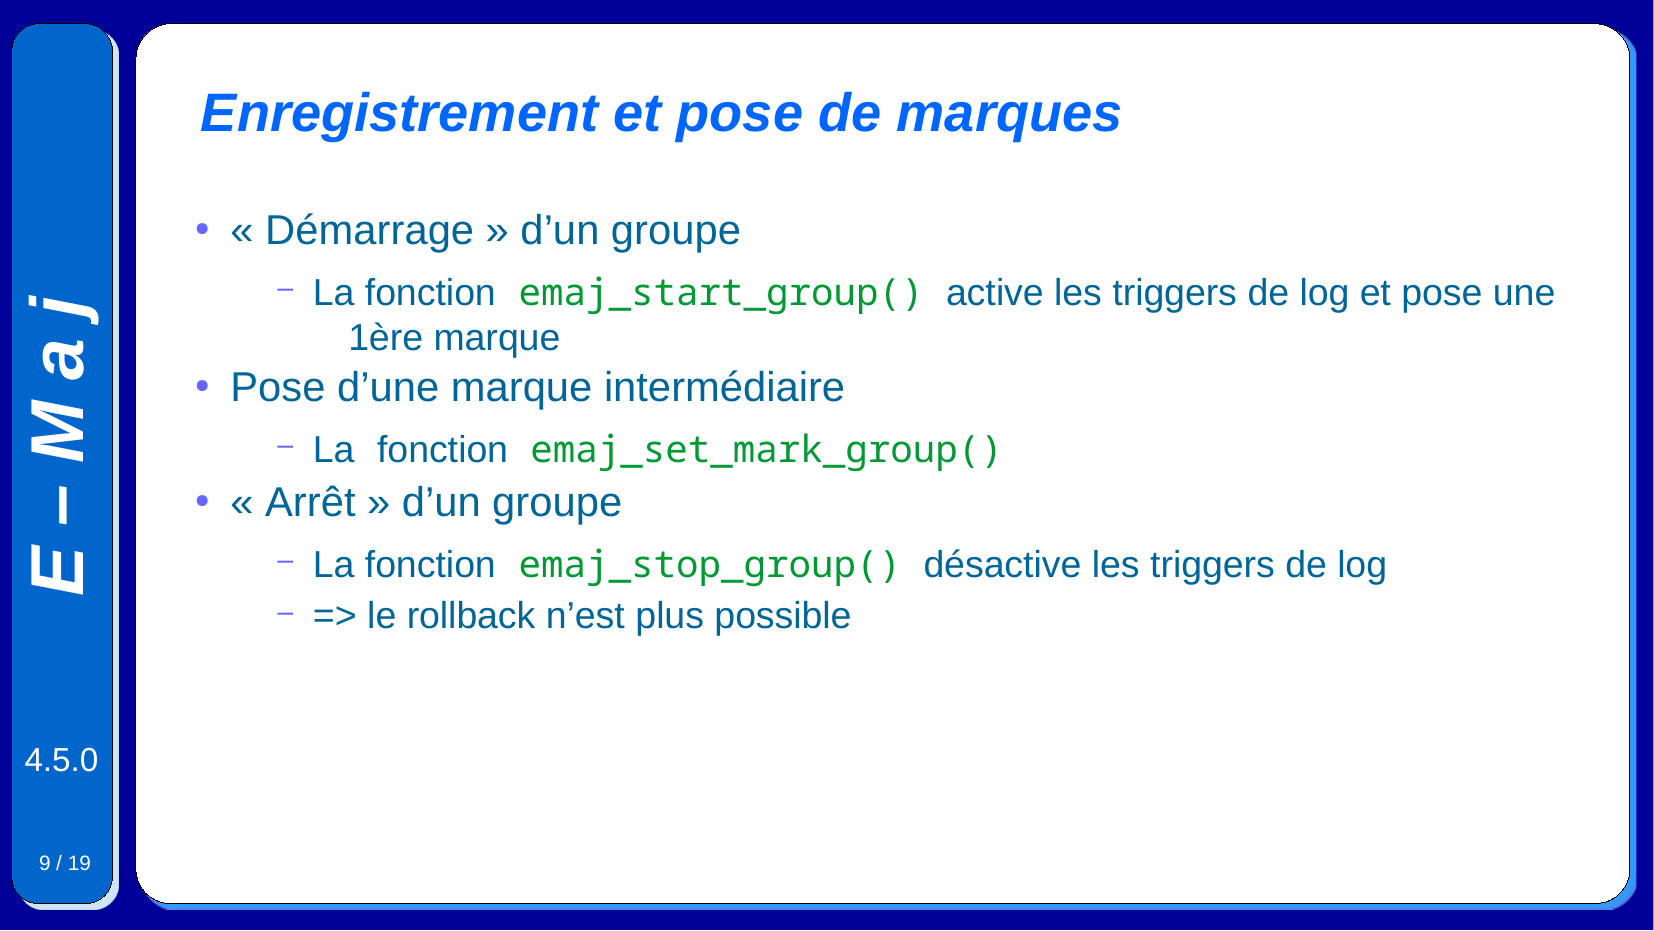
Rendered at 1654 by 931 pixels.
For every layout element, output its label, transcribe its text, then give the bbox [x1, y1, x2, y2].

list « Démarrage » d’un groupe La fonction emaj_start_group() active les triggers de log et pose une 1ère marque Pose d’une marque intermédiaire La fonction emaj_set_mark_group() « Arrêt » d’un groupe La fonction emaj_stop_group() désactive les triggers de log => le rollback n’est plus possible [177, 206, 1587, 854]
title Enregistrement et pose de marques [200, 34, 1575, 191]
